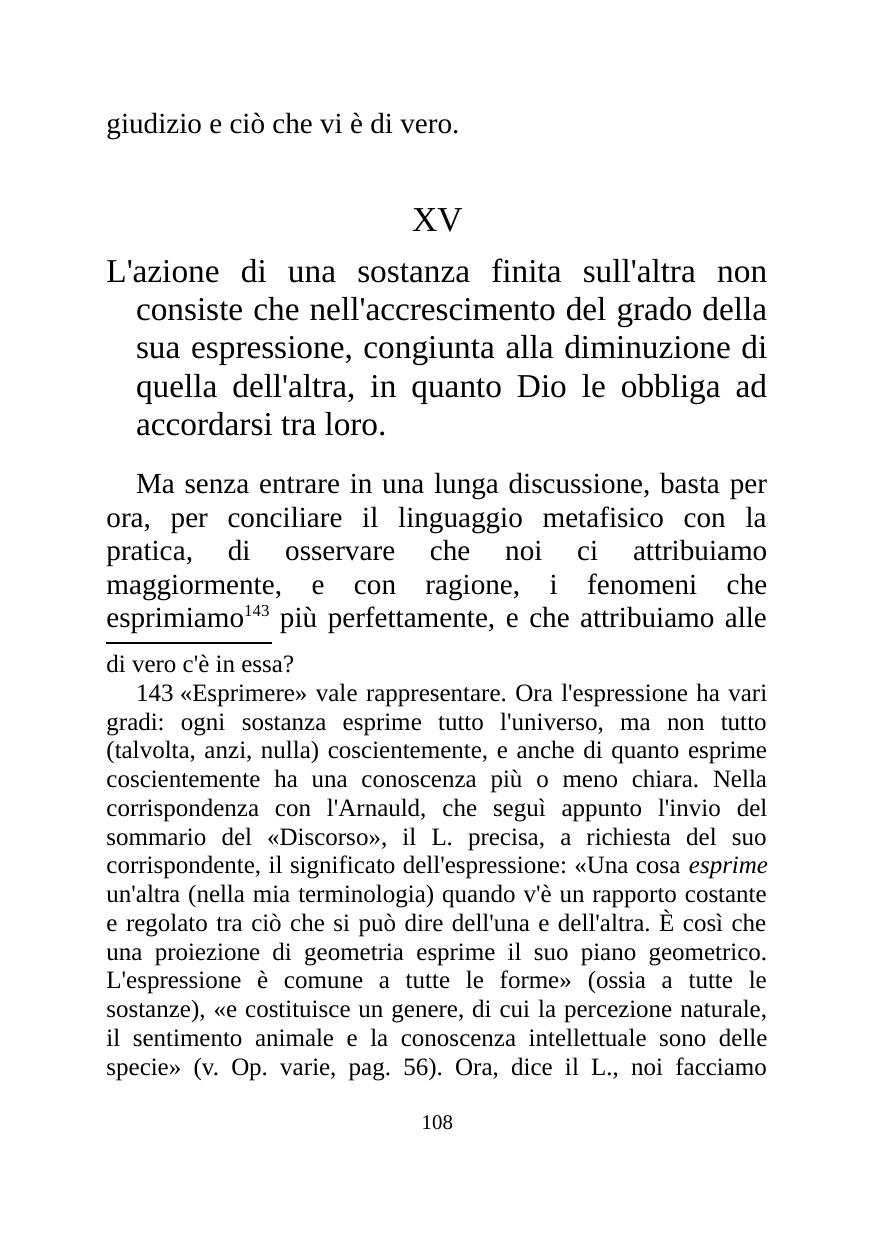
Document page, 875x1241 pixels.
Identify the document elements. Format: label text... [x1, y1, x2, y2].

subtitle XV [106, 199, 768, 239]
text «Esprimere» vale rappresentare. Ora l'espressione ha vari gradi: ogni sostanza esprime tutto l'universo, ma non tutto (talvolta, anzi, nulla) coscientemente, e anche di quanto esprime coscientemente ha una conoscenza più o meno chiara. Nella corrispondenza con l'Arnauld, che seguì appunto l'invio del sommario del «Discorso», il L. precisa, a richiesta del suo corrispondente, il significato dell'espressione: «Una cosa esprime un'altra (nella mia terminologia) quando v'è un rapporto costante e regolato tra ciò che si può dire dell'una e dell'altra. È così che una proiezione di geometria esprime il suo piano geometrico. L'espressione è comune a tutte le forme» (ossia a tutte le sostanze), «e costituisce un genere, di cui la percezione naturale, il sentimento animale e la conoscenza intellettuale sono delle specie» (v. Op. varie, pag. 56). Ora, dice il L., noi facciamo [106, 678, 768, 1080]
text di vero c'è in essa? [106, 649, 768, 678]
text Ma senza entrare in una lunga discussione, basta per ora, per conciliare il linguaggio metafisico con la pratica, di osservare che noi ci attribuiamo maggiormente, e con ragione, i fenomeni che esprimiamo più perfettamente, e che attribuiamo alle [106, 466, 768, 634]
text giudizio e ciò che vi è di vero. [106, 106, 768, 140]
subtitle L'azione di una sostanza finita sull'altra non consiste che nell'accrescimento del grado della sua espressione, congiunta alla diminuzione di quella dell'altra, in quanto Dio le obbliga ad accordarsi tra loro. [106, 251, 768, 442]
